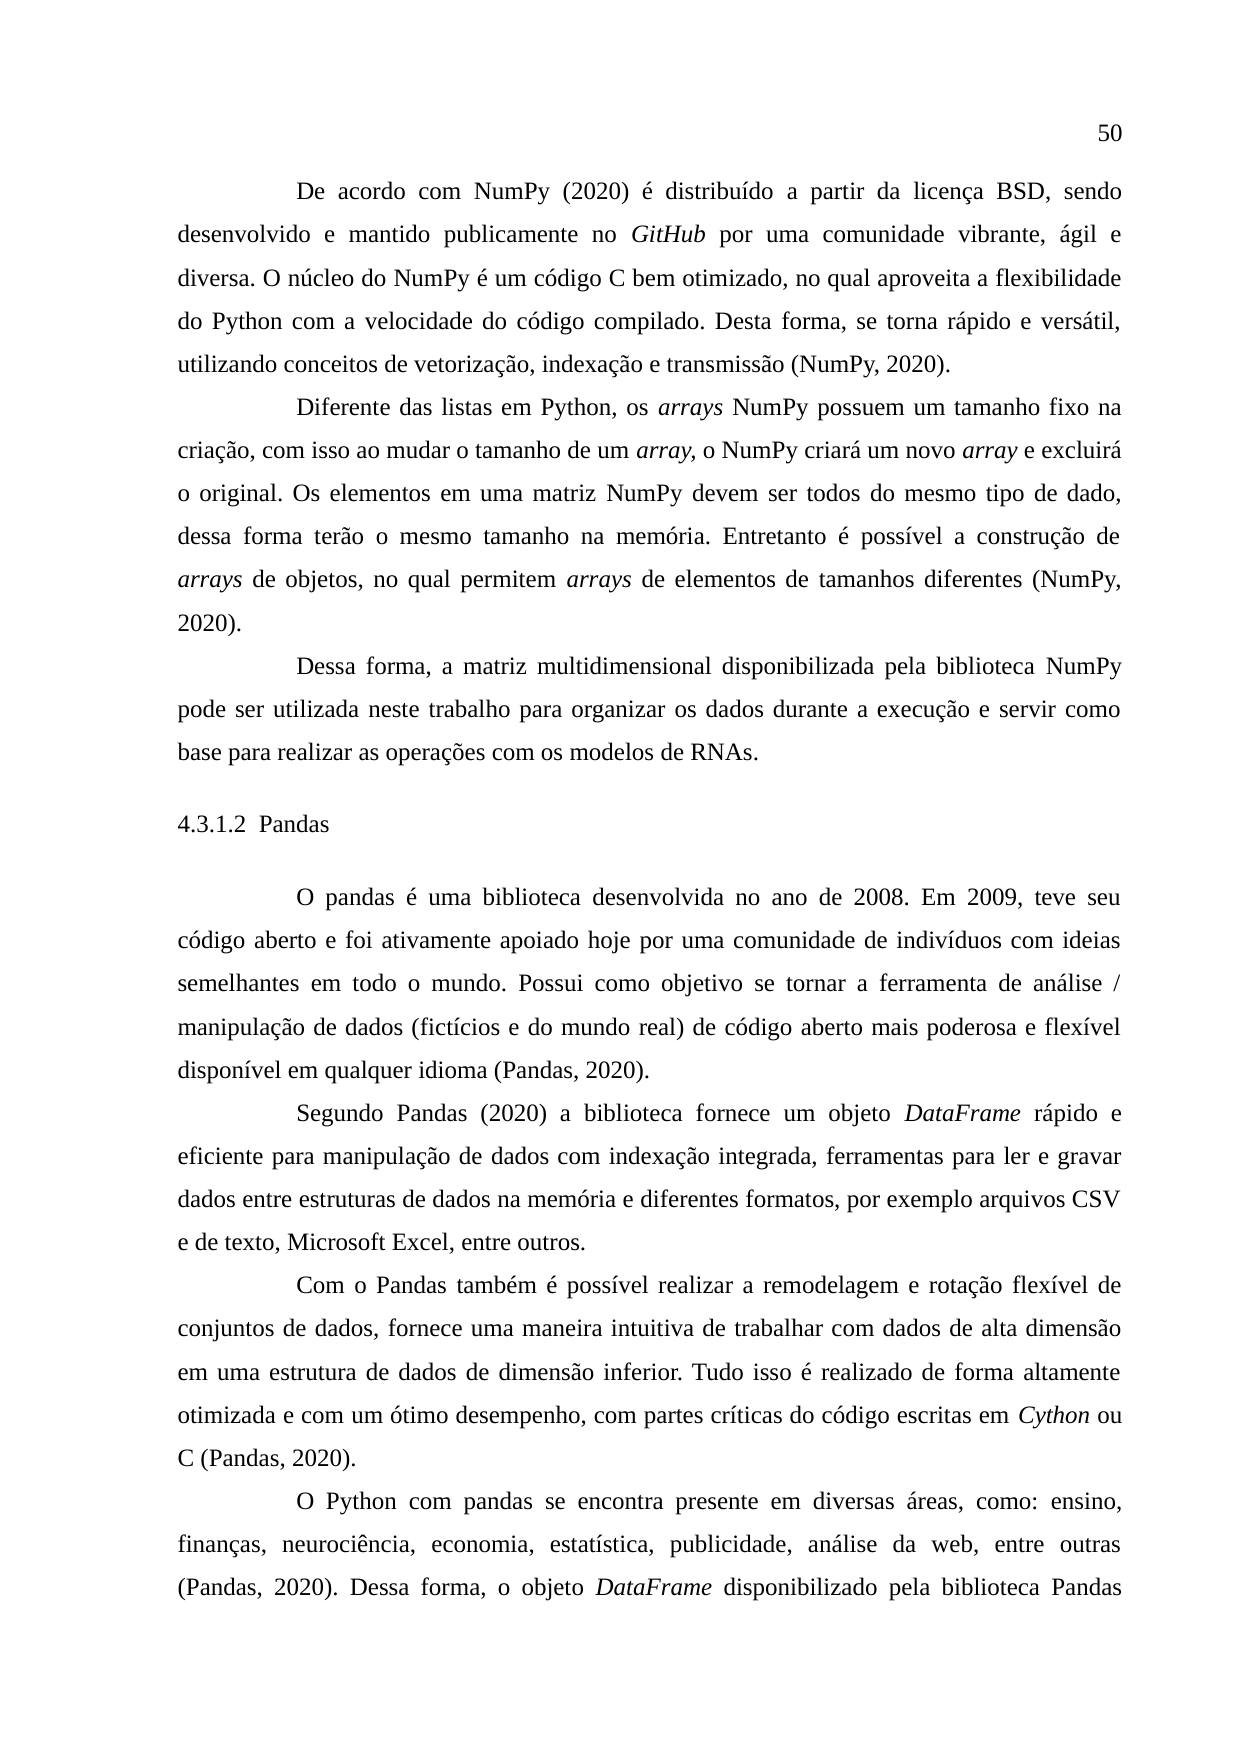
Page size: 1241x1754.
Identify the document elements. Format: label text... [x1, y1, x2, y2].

text O pandas é uma biblioteca desenvolvida no ano de 2008. Em 2009, teve seu código aberto e foi ativamente apoiado hoje por uma comunidade de indivíduos com ideias semelhantes em todo o mundo. Possui como objetivo se tornar a ferramenta de análise / manipulação de dados (fictícios e do mundo real) de código aberto mais poderosa e flexível disponível em qualquer idioma (Pandas, 2020). [177, 882, 1122, 1083]
text Diferente das listas em Python, os arrays NumPy possuem um tamanho fixo na criação, com isso ao mudar o tamanho de um array, o NumPy criará um novo array e excluirá o original. Os elementos em uma matriz NumPy devem ser todos do mesmo tipo de dado, dessa forma terão o mesmo tamanho na memória. Entretanto é possível a construção de arrays de objetos, no qual permitem arrays de elementos de tamanhos diferentes (NumPy, 2020). [177, 392, 1122, 636]
text De acordo com NumPy (2020) é distribuído a partir da licença BSD, sendo desenvolvido e mantido publicamente no GitHub por uma comunidade vibrante, ágil e diversa. O núcleo do NumPy é um código C bem otimizado, no qual aproveita a flexibilidade do Python com a velocidade do código compilado. Desta forma, se torna rápido e versátil, utilizando conceitos de vetorização, indexação e transmissão (NumPy, 2020). [177, 176, 1122, 378]
text Dessa forma, a matriz multidimensional disponibilizada pela biblioteca NumPy pode ser utilizada neste trabalho para organizar os dados durante a execução e servir como base para realizar as operações com os modelos de RNAs. [177, 651, 1122, 766]
text Com o Pandas também é possível realizar a remodelagem e rotação flexível de conjuntos de dados, fornece uma maneira intuitiva de trabalhar com dados de alta dimensão em uma estrutura de dados de dimensão inferior. Tudo isso é realizado de forma altamente otimizada e com um ótimo desempenho, com partes críticas do código escritas em Cython ou C (Pandas, 2020). [177, 1270, 1122, 1472]
subtitle Pandas [177, 809, 1122, 838]
text O Python com pandas se encontra presente em diversas áreas, como: ensino, finanças, neurociência, economia, estatística, publicidade, análise da web, entre outras (Pandas, 2020). Dessa forma, o objeto DataFrame disponibilizado pela biblioteca Pandas [177, 1486, 1122, 1601]
text Segundo Pandas (2020) a biblioteca fornece um objeto DataFrame rápido e eficiente para manipulação de dados com indexação integrada, ferramentas para ler e gravar dados entre estruturas de dados na memória e diferentes formatos, por exemplo arquivos CSV e de texto, Microsoft Excel, entre outros. [177, 1098, 1122, 1256]
